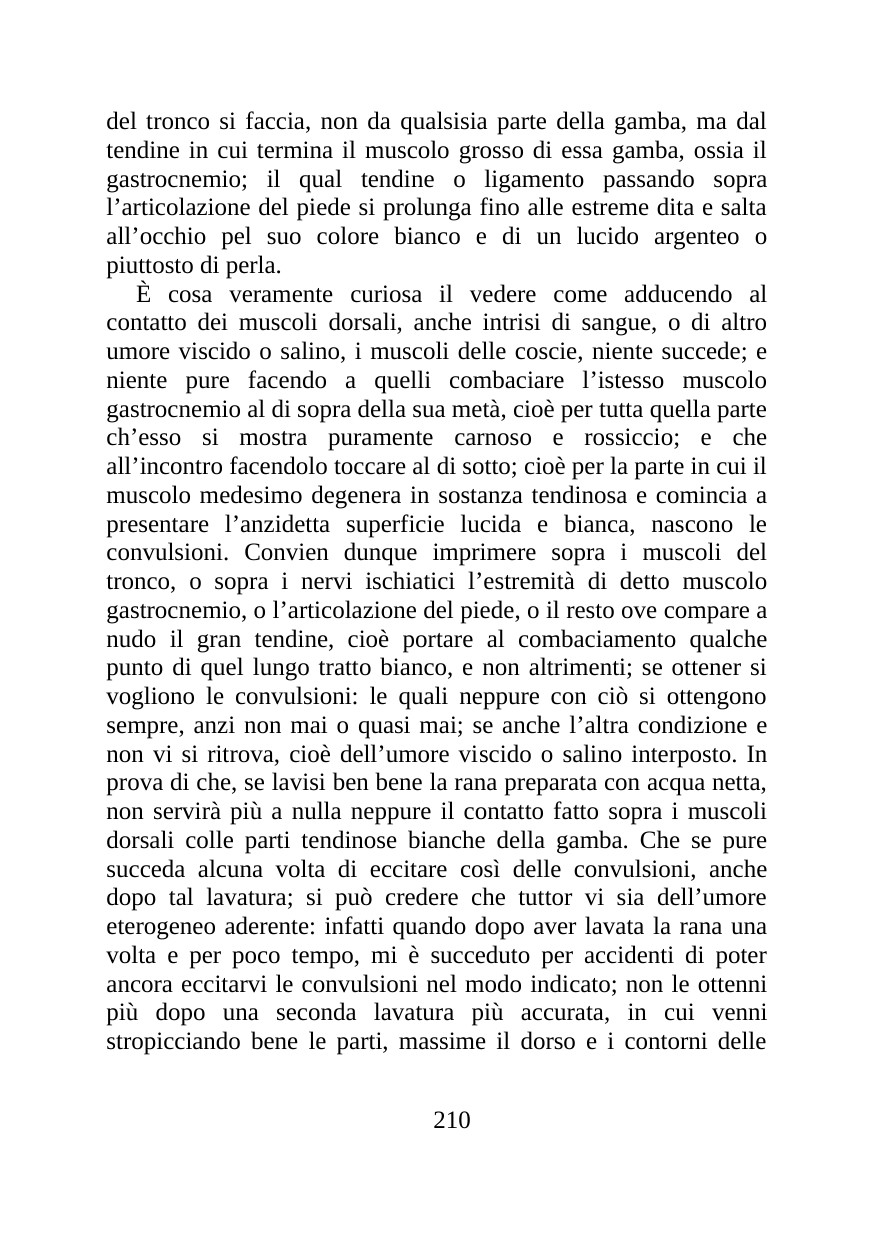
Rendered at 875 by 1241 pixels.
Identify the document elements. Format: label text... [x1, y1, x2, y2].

text È cosa veramente curiosa il vedere come adducendo al contatto dei muscoli dorsali, anche intrisi di sangue, o di altro umore viscido o salino, i muscoli delle coscie, niente succede; e niente pure facendo a quelli combaciare l’istesso muscolo gastrocnemio al di sopra della sua metà, cioè per tutta quella parte ch’esso si mostra puramente carnoso e rossiccio; e che all’incontro facendolo toccare al di sotto; cioè per la parte in cui il muscolo medesimo degenera in sostanza tendinosa e comincia a presentare l’anzidetta superficie lucida e bianca, nascono le convulsioni. Convien dunque imprimere sopra i muscoli del tronco, o sopra i nervi ischiatici l’estremità di detto muscolo gastrocnemio, o l’articolazione del piede, o il resto ove compare a nudo il gran tendine, cioè portare al combaciamento qualche punto di quel lungo tratto bianco, e non altrimenti; se ottener si vogliono le convulsioni: le quali neppure con ciò si ottengono sempre, anzi non mai o quasi mai; se anche l’altra condizione e non vi si ritrova, cioè dell’umore viscido o salino interposto. In prova di che, se lavisi ben bene la rana preparata con acqua netta, non servirà più a nulla neppure il contatto fatto sopra i muscoli dorsali colle parti tendinose bianche della gamba. Che se pure succeda alcuna volta di eccitare così delle convulsioni, anche dopo tal lavatura; si può credere che tuttor vi sia dell’umore eterogeneo aderente: infatti quando dopo aver lavata la rana una volta e per poco tempo, mi è succeduto per accidenti di poter ancora eccitarvi le convulsioni nel modo indicato; non le ottenni più dopo una seconda lavatura più accurata, in cui venni stropicciando bene le parti, massime il dorso e i contorni delle [106, 279, 768, 1055]
text del tronco si faccia, non da qualsisia parte della gamba, ma dal tendine in cui termina il muscolo grosso di essa gamba, ossia il gastrocnemio; il qual tendine o ligamento passando sopra l’articolazione del piede si prolunga fino alle estreme dita e salta all’occhio pel suo colore bianco e di un lucido argenteo o piuttosto di perla. [106, 106, 768, 279]
